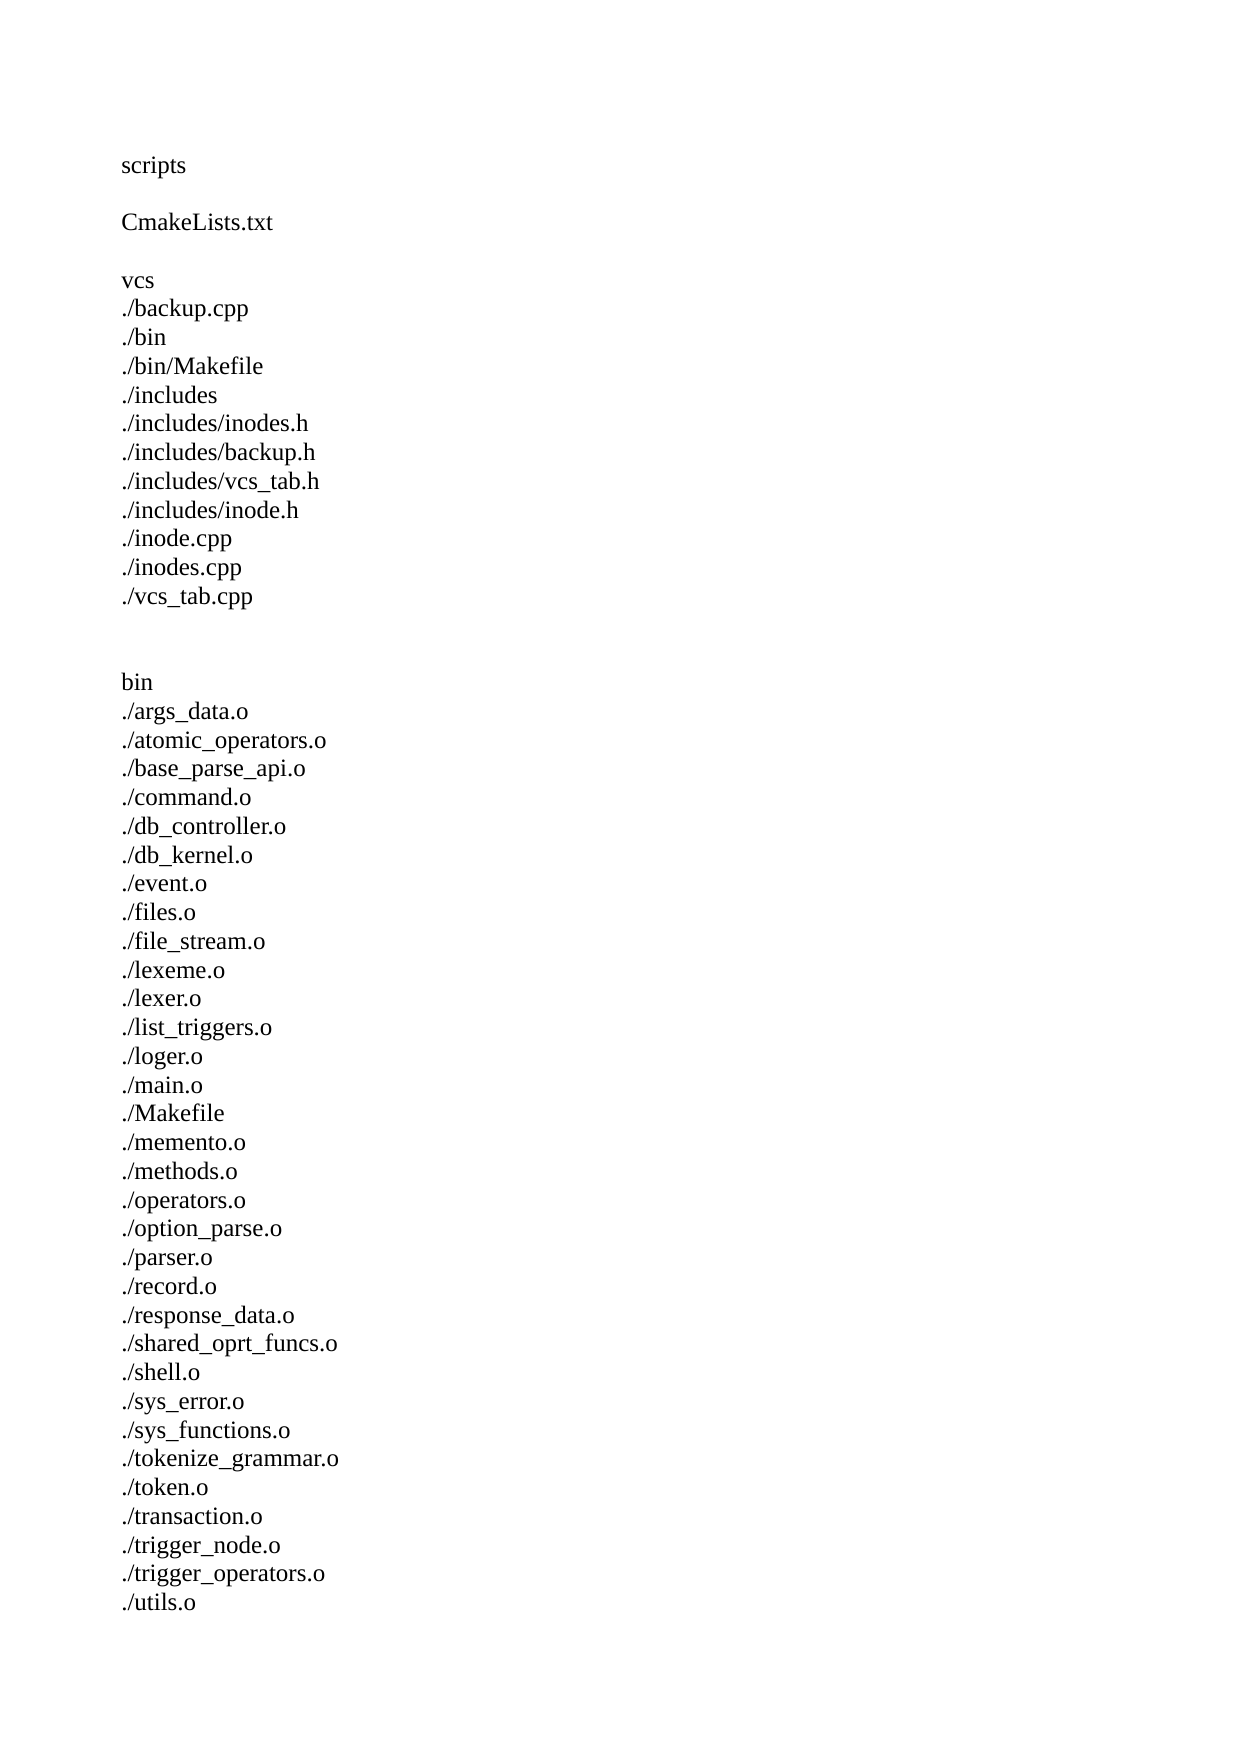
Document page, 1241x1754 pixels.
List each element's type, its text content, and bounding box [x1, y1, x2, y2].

table_header scripts CmakeLists.txt vcs ./backup.cpp ./bin ./bin/Makefile ./includes ./includes/inodes.h ./includes/backup.h ./includes/vcs_tab.h ./includes/inode.h ./inode.cpp ./inodes.cpp ./vcs_tab.cpp bin ./args_data.o ./atomic_operators.o ./base_parse_api.o ./command.o ./db_controller.o ./db_kernel.o ./event.o ./files.o ./file_stream.o ./lexeme.o ./lexer.o ./list_triggers.o ./loger.o ./main.o ./Makefile ./memento.o ./methods.o ./operators.o ./option_parse.o ./parser.o ./record.o ./response_data.o ./shared_oprt_funcs.o ./shell.o ./sys_error.o ./sys_functions.o ./tokenize_grammar.o ./token.o ./transaction.o ./trigger_node.o ./trigger_operators.o ./utils.o [118, 118, 1116, 1619]
